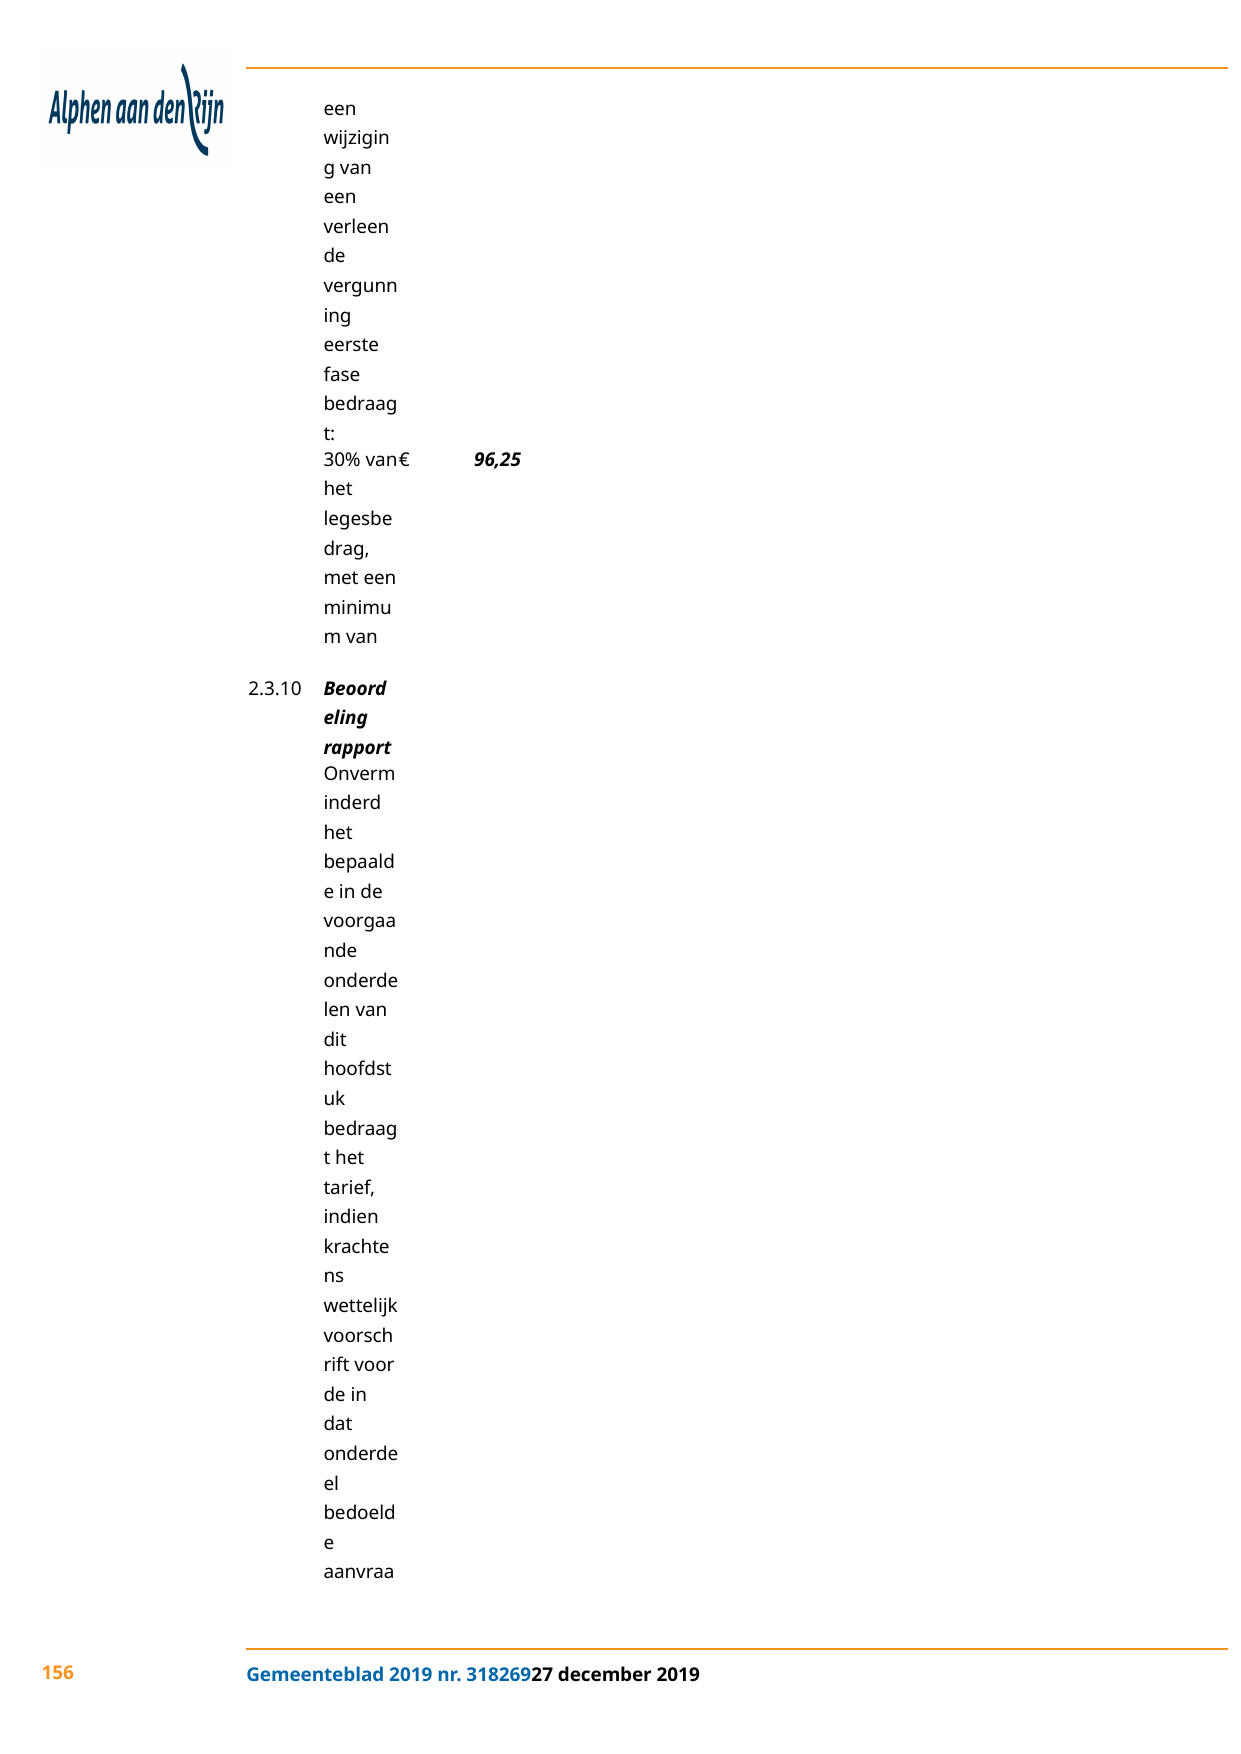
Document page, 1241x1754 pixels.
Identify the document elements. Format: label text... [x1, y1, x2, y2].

table_cell [399, 760, 474, 1584]
table_cell [474, 675, 549, 760]
table_cell 2.3.10 [248, 675, 323, 760]
table_cell [248, 446, 323, 649]
table_cell [474, 649, 549, 675]
table_cell een wijziging van een verleende vergunning eerste fase bedraagt: [323, 95, 398, 446]
table_cell [399, 675, 474, 760]
table_cell [399, 649, 474, 675]
table_cell [248, 95, 323, 446]
table_cell [248, 649, 323, 675]
table_cell [248, 760, 323, 1584]
table_cell [474, 760, 549, 1584]
table_cell 30% van het legesbedrag, met een minimum van [323, 446, 398, 649]
table_cell [323, 649, 398, 675]
table_cell Beoordeling rapport [323, 675, 398, 760]
table_cell 96,25 [474, 446, 549, 649]
table_cell Onverminderd het bepaalde in de voorgaande onderdelen van dit hoofdstuk bedraagt het tarief, indien krachtens wettelijk voorschrift voor de in dat onderdeel bedoelde aanvraa [323, 760, 398, 1584]
table_cell € [399, 446, 474, 649]
table_cell [399, 95, 474, 446]
table_cell [474, 95, 549, 446]
picture [41, 47, 231, 172]
